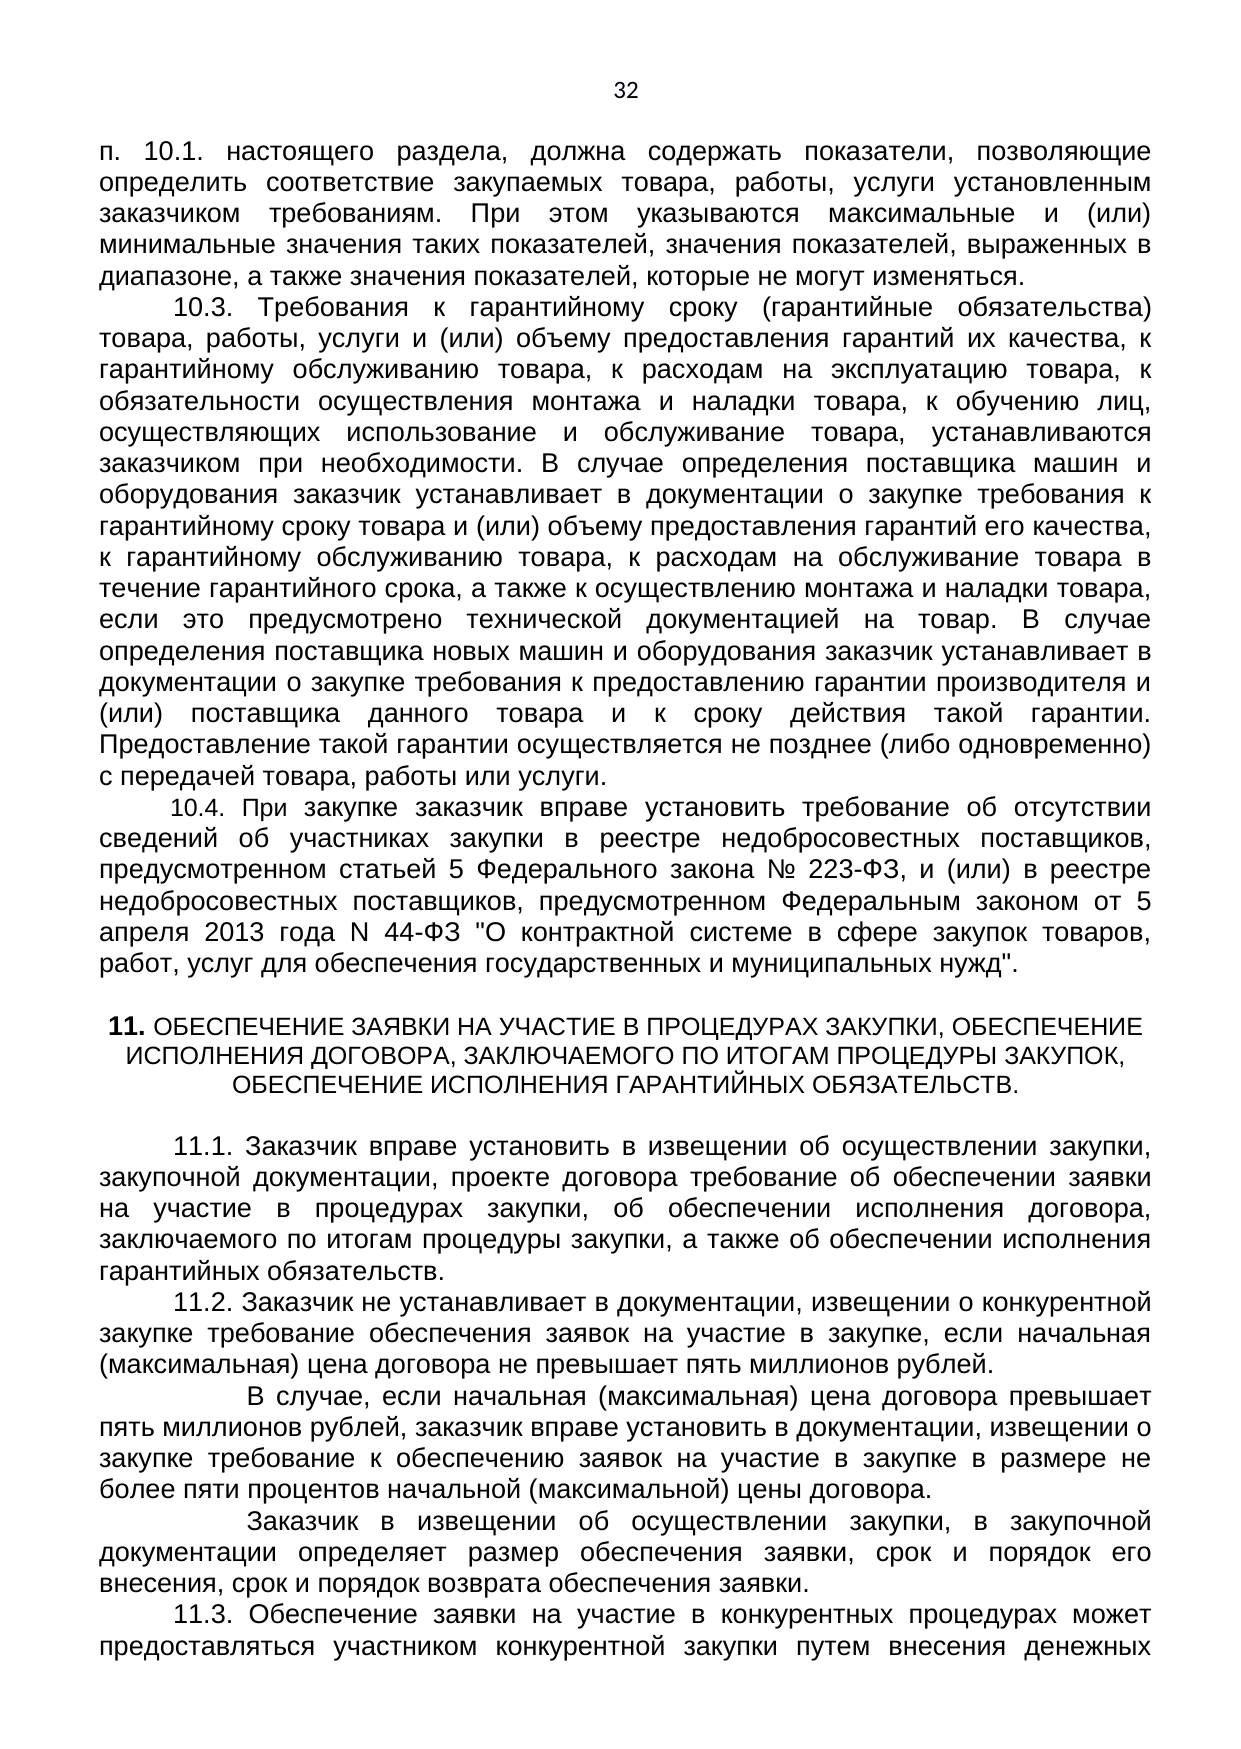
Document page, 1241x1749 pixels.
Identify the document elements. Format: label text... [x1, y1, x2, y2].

text Заказчик в извещении об осуществлении закупки, в закупочной документации определяет размер обеспечения заявки, срок и порядок его внесения, срок и порядок возврата обеспечения заявки. [99, 1505, 1152, 1598]
text 10.4. При закупке заказчик вправе установить требование об отсутствии сведений об участниках закупки в реестре недобросовестных поставщиков, предусмотренном статьей 5 Федерального закона № 223-ФЗ, и (или) в реестре недобросовестных поставщиков, предусмотренном Федеральным законом от 5 апреля 2013 года N 44-ФЗ "О контрактной системе в сфере закупок товаров, работ, услуг для обеспечения государственных и муниципальных нужд". [99, 791, 1152, 978]
text п. 10.1. настоящего раздела, должна содержать показатели, позволяющие определить соответствие закупаемых товара, работы, услуги установленным заказчиком требованиям. При этом указываются максимальные и (или) минимальные значения таких показателей, значения показателей, выраженных в диапазоне, а также значения показателей, которые не могут изменяться. [99, 135, 1152, 291]
text 11.3. Обеспечение заявки на участие в конкурентных процедурах может предоставляться участником конкурентной закупки путем внесения денежных [99, 1598, 1152, 1661]
text 10.3. Требования к гарантийному сроку (гарантийные обязательства) товара, работы, услуги и (или) объему предоставления гарантий их качества, к гарантийному обслуживанию товара, к расходам на эксплуатацию товара, к обязательности осуществления монтажа и наладки товара, к обучению лиц, осуществляющих использование и обслуживание товара, устанавливаются заказчиком при необходимости. В случае определения поставщика машин и оборудования заказчик устанавливает в документации о закупке требования к гарантийному сроку товара и (или) объему предоставления гарантий его качества, к гарантийному обслуживанию товара, к расходам на обслуживание товара в течение гарантийного срока, а также к осуществлению монтажа и наладки товара, если это предусмотрено технической документацией на товар. В случае определения поставщика новых машин и оборудования заказчик устанавливает в документации о закупке требования к предоставлению гарантии производителя и (или) поставщика данного товара и к сроку действия такой гарантии. Предоставление такой гарантии осуществляется не позднее (либо одновременно) с передачей товара, работы или услуги. [99, 291, 1152, 791]
text 11. ОБЕСПЕЧЕНИЕ ЗАЯВКИ НА УЧАСТИЕ В ПРОЦЕДУРАХ ЗАКУПКИ, ОБЕСПЕЧЕНИЕ ИСПОЛНЕНИЯ ДОГОВОРА, ЗАКЛЮЧАЕМОГО ПО ИТОГАМ ПРОЦЕДУРЫ ЗАКУПОК, ОБЕСПЕЧЕНИЕ ИСПОЛНЕНИЯ ГАРАНТИЙНЫХ ОБЯЗАТЕЛЬСТВ. [99, 1010, 1152, 1098]
text 11.1. Заказчик вправе установить в извещении об осуществлении закупки, закупочной документации, проекте договора требование об обеспечении заявки на участие в процедурах закупки, об обеспечении исполнения договора, заключаемого по итогам процедуры закупки, а также об обеспечении исполнения гарантийных обязательств. [99, 1130, 1152, 1286]
text В случае, если начальная (максимальная) цена договора превышает пять миллионов рублей, заказчик вправе установить в документации, извещении о закупке требование к обеспечению заявок на участие в закупке в размере не более пяти процентов начальной (максимальной) цены договора. [99, 1380, 1152, 1505]
text 11.2. Заказчик не устанавливает в документации, извещении о конкурентной закупке требование обеспечения заявок на участие в закупке, если начальная (максимальная) цена договора не превышает пять миллионов рублей. [99, 1286, 1152, 1380]
